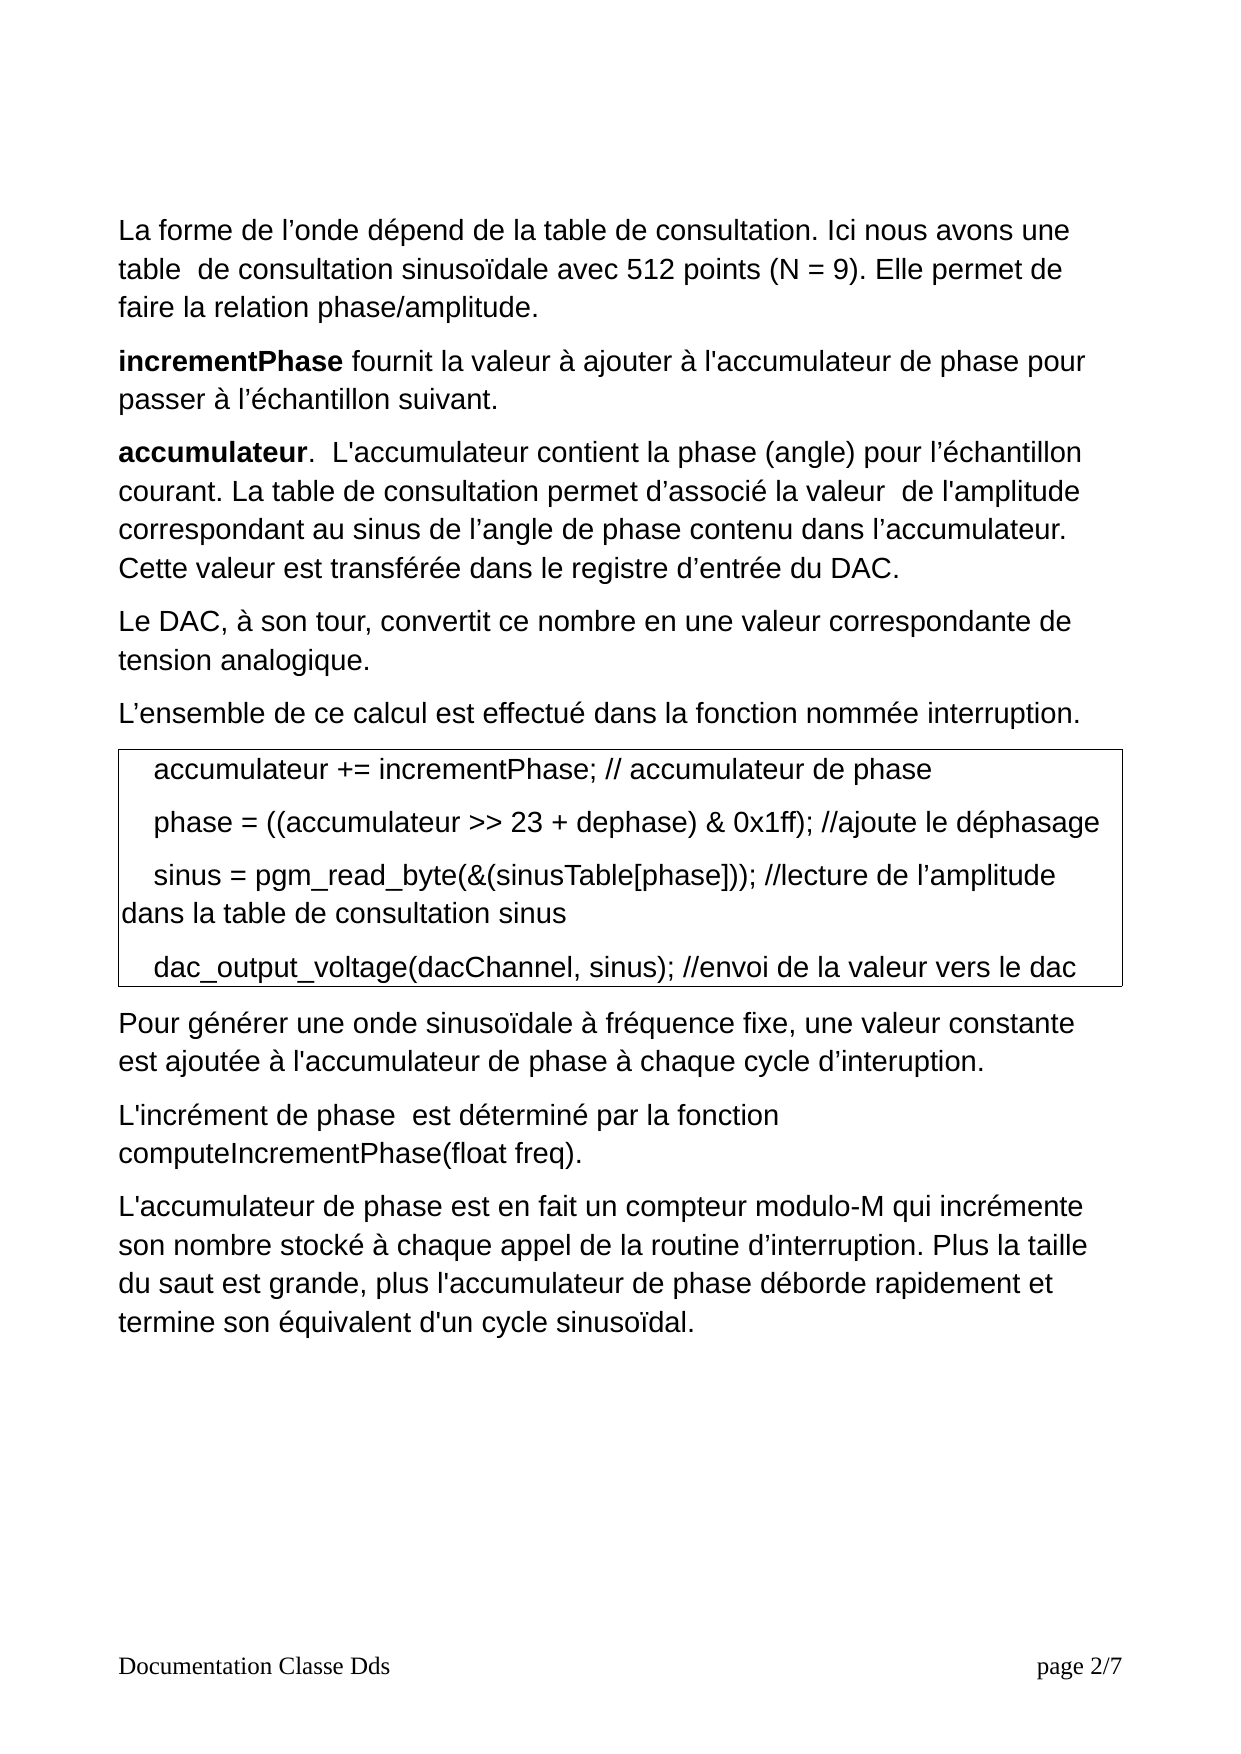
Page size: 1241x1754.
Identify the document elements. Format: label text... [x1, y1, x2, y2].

text phase = ((accumulateur >> 23 + dephase) & 0x1ff); //ajoute le déphasage [119, 802, 1122, 838]
text accumulateur. L'accumulateur contient la phase (angle) pour l’échantillon courant. La table de consultation permet d’associé la valeur de l'amplitude correspondant au sinus de l’angle de phase contenu dans l’accumulateur. Cette valeur est transférée dans le registre d’entrée du DAC. [118, 435, 1122, 584]
text accumulateur += incrementPhase; // accumulateur de phase [119, 750, 1122, 785]
text L'accumulateur de phase est en fait un compteur modulo-M qui incrémente son nombre stocké à chaque appel de la routine d’interruption. Plus la taille du saut est grande, plus l'accumulateur de phase déborde rapidement et termine son équivalent d'un cycle sinusoïdal. [118, 1189, 1122, 1338]
text La forme de l’onde dépend de la table de consultation. Ici nous avons une table de consultation sinusoïdale avec 512 points (N = 9). Elle permet de faire la relation phase/amplitude. [118, 213, 1122, 324]
text sinus = pgm_read_byte(&(sinusTable[phase])); //lecture de l’amplitude dans la table de consultation sinus [119, 855, 1122, 930]
text incrementPhase fournit la valeur à ajouter à l'accumulateur de phase pour passer à l’échantillon suivant. [118, 343, 1122, 416]
text Pour générer une onde sinusoïdale à fréquence fixe, une valeur constante est ajoutée à l'accumulateur de phase à chaque cycle d’interuption. [118, 1006, 1122, 1078]
text Le DAC, à son tour, convertit ce nombre en une valeur correspondante de tension analogique. [118, 604, 1122, 676]
text L'incrément de phase est déterminé par la fonction computeIncrementPhase(float freq). [118, 1097, 1122, 1169]
text dac_output_voltage(dacChannel, sinus); //envoi de la valeur vers le dac [119, 947, 1122, 986]
text L’ensemble de ce calcul est effectué dans la fonction nommée interruption. [118, 696, 1122, 729]
